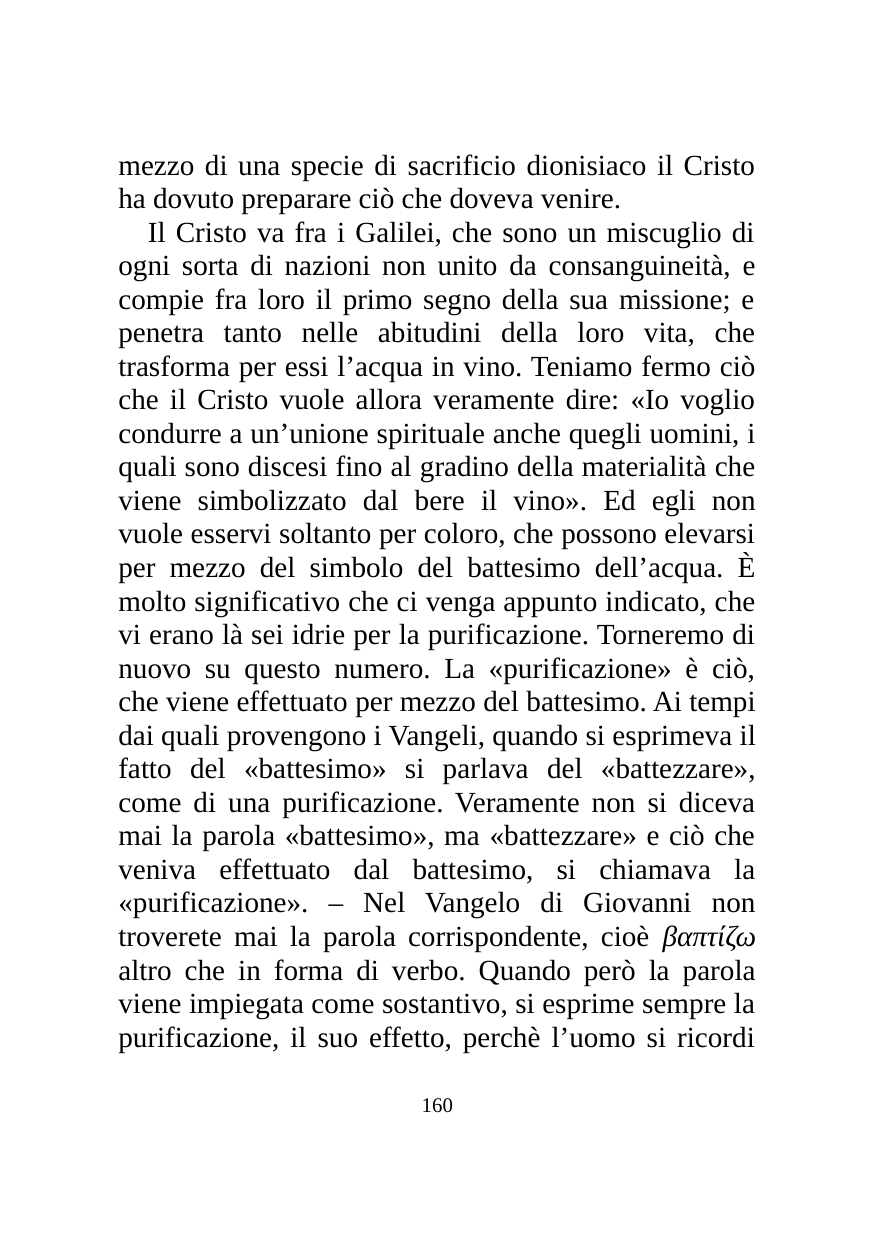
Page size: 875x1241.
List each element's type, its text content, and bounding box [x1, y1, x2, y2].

text Il Cristo va fra i Galilei, che sono un miscuglio di ogni sorta di nazioni non unito da consanguineità, e compie fra loro il primo segno della sua missione; e penetra tanto nelle abitudini della loro vita, che trasforma per essi l’acqua in vino. Teniamo fermo ciò che il Cristo vuole allora veramente dire: «Io voglio condurre a un’unione spirituale anche quegli uomini, i quali sono discesi fino al gradino della materialità che viene simbolizzato dal bere il vino». Ed egli non vuole esservi soltanto per coloro, che possono elevarsi per mezzo del simbolo del battesimo dell’acqua. È molto significativo che ci venga appunto indicato, che vi erano là sei idrie per la purificazione. Torneremo di nuovo su questo numero. La «purificazione» è ciò, che viene effettuato per mezzo del battesimo. Ai tempi dai quali provengono i Vangeli, quando si esprimeva il fatto del «battesimo» si parlava del «battezzare», come di una purificazione. Veramente non si diceva mai la parola «battesimo», ma «battezzare» e ciò che veniva effettuato dal battesimo, si chiamava la «purificazione». – Nel Vangelo di Giovanni non troverete mai la parola corrispondente, cioè βαπτίζω altro che in forma di verbo. Quando però la parola viene impiegata come sostantivo, si esprime sempre la purificazione, il suo effetto, perchè l’uomo si ricordi [118, 215, 756, 1053]
text mezzo di una specie di sacrificio dionisiaco il Cristo ha dovuto preparare ciò che doveva venire. [118, 148, 756, 215]
